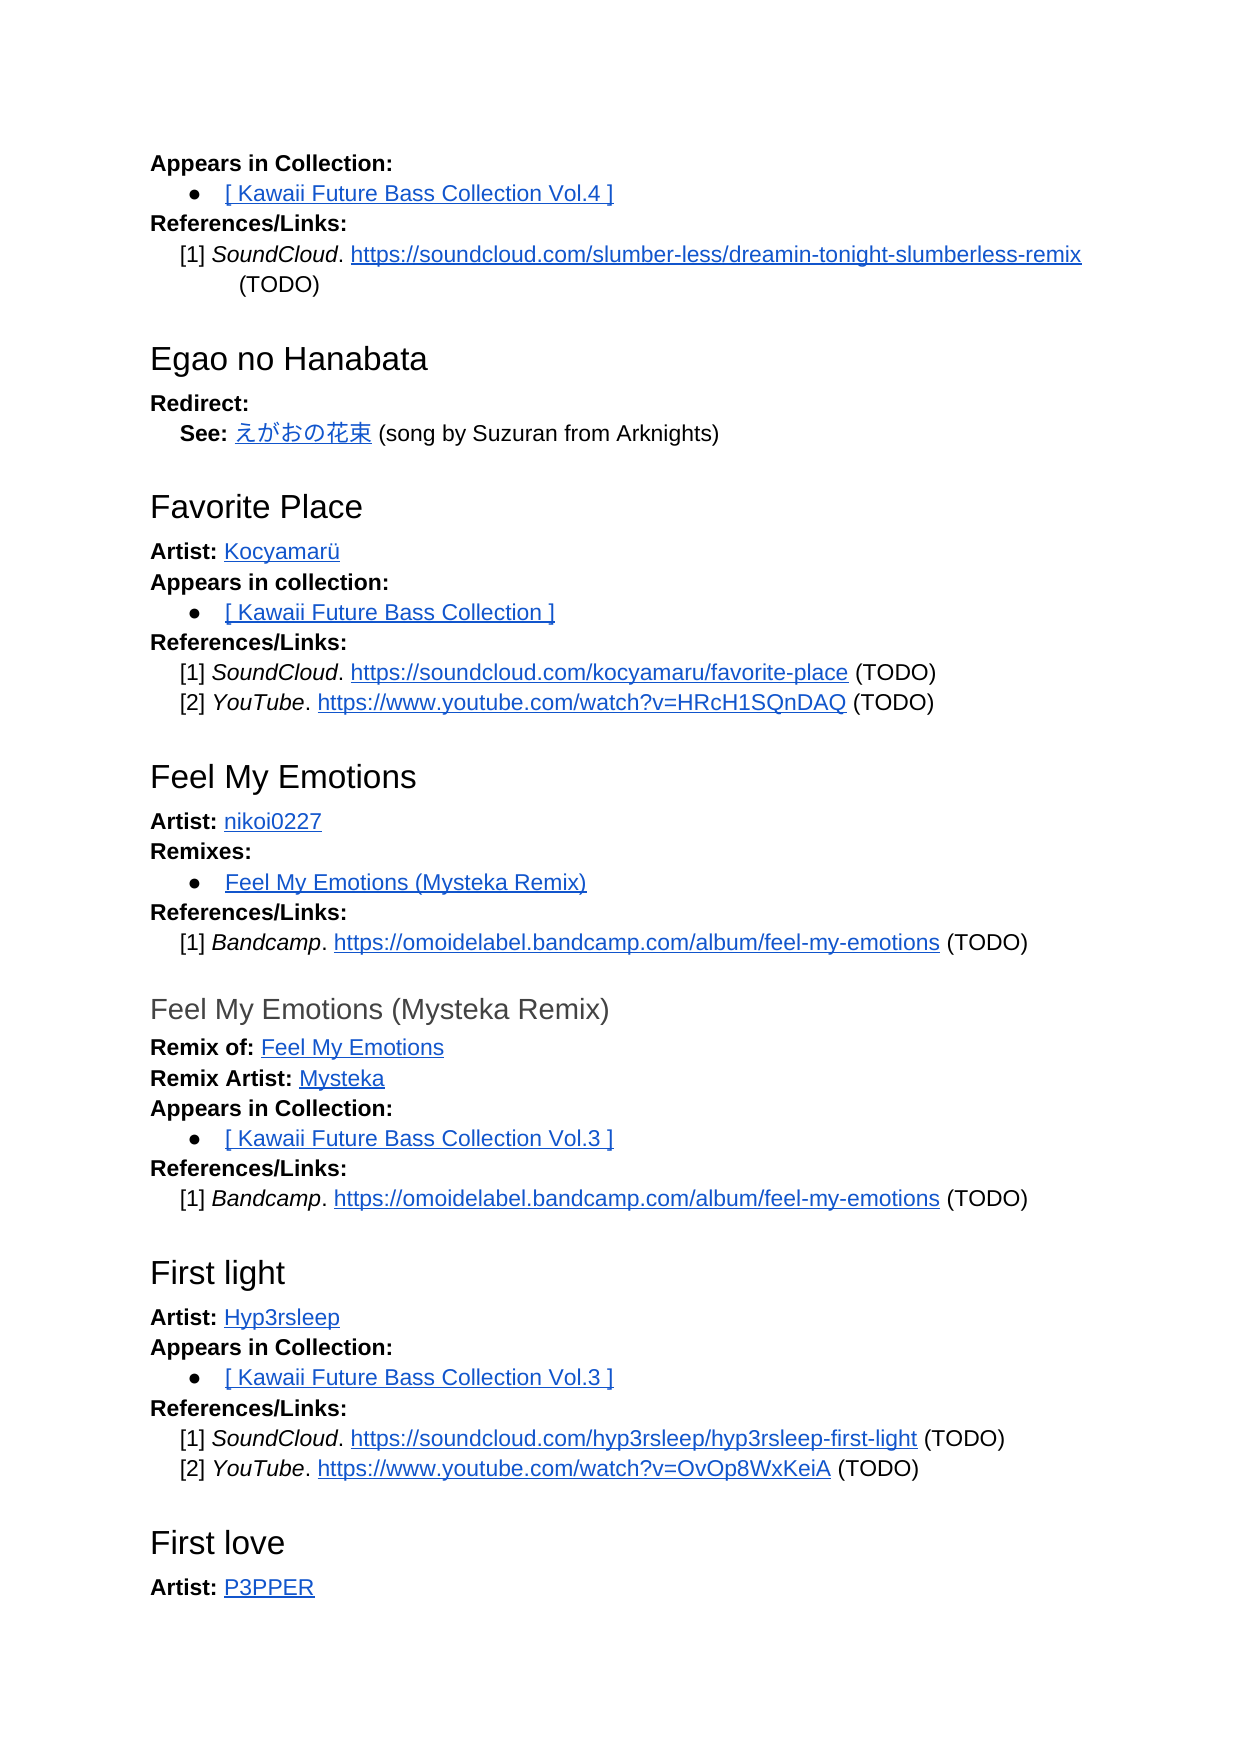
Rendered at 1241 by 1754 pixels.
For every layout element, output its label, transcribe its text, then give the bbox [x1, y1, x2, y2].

text [1] SoundCloud. https://soundcloud.com/slumber-less/dreamin-tonight-slumberless-remix (TODO) [179, 241, 1090, 297]
text References/Links: [150, 1394, 1090, 1421]
list [ Kawaii Future Bass Collection Vol.4 ] [187, 180, 1090, 207]
list Feel My Emotions (Mysteka Remix) [187, 868, 1090, 895]
text Appears in Collection: [150, 1095, 1090, 1121]
text References/Links: [150, 210, 1090, 237]
subtitle First light [150, 1253, 1090, 1291]
text [1] Bandcamp. https://omoidelabel.bandcamp.com/album/feel-my-emotions (TODO) [179, 929, 1090, 955]
text See: えがおの花束 (song by Suzuran from Arknights) [179, 420, 1090, 446]
text Remixes: [150, 838, 1090, 864]
text Artist: Hyp3rsleep [150, 1304, 1090, 1330]
subtitle First love [150, 1523, 1090, 1561]
list [ Kawaii Future Bass Collection Vol.3 ] [187, 1125, 1090, 1151]
text [2] YouTube. https://www.youtube.com/watch?v=HRcH1SQnDAQ (TODO) [179, 689, 1090, 716]
text [1] SoundCloud. https://soundcloud.com/kocyamaru/favorite-place (TODO) [179, 659, 1090, 686]
list [ Kawaii Future Bass Collection ] [187, 599, 1090, 625]
text Appears in Collection: [150, 1334, 1090, 1361]
text Remix of: Feel My Emotions [150, 1034, 1090, 1061]
text [2] YouTube. https://www.youtube.com/watch?v=OvOp8WxKeiA (TODO) [179, 1455, 1090, 1481]
text References/Links: [150, 899, 1090, 925]
list [ Kawaii Future Bass Collection Vol.3 ] [187, 1364, 1090, 1391]
subtitle Favorite Place [150, 487, 1090, 526]
subtitle Feel My Emotions [150, 757, 1090, 796]
text Redirect: [150, 389, 1090, 416]
text [1] Bandcamp. https://omoidelabel.bandcamp.com/album/feel-my-emotions (TODO) [179, 1185, 1090, 1212]
text Artist: nikoi0227 [150, 808, 1090, 834]
text Artist: P3PPER [150, 1574, 1090, 1600]
text Remix Artist: Mysteka [150, 1064, 1090, 1091]
subtitle Feel My Emotions (Mysteka Remix) [150, 992, 1090, 1026]
subtitle Egao no Hanabata [150, 338, 1090, 377]
text References/Links: [150, 629, 1090, 655]
text Appears in collection: [150, 568, 1090, 595]
text References/Links: [150, 1155, 1090, 1181]
text [1] SoundCloud. https://soundcloud.com/hyp3rsleep/hyp3rsleep-first-light (TODO) [179, 1425, 1090, 1451]
text Artist: Kocyamarü [150, 538, 1090, 565]
text Appears in Collection: [150, 150, 1090, 176]
